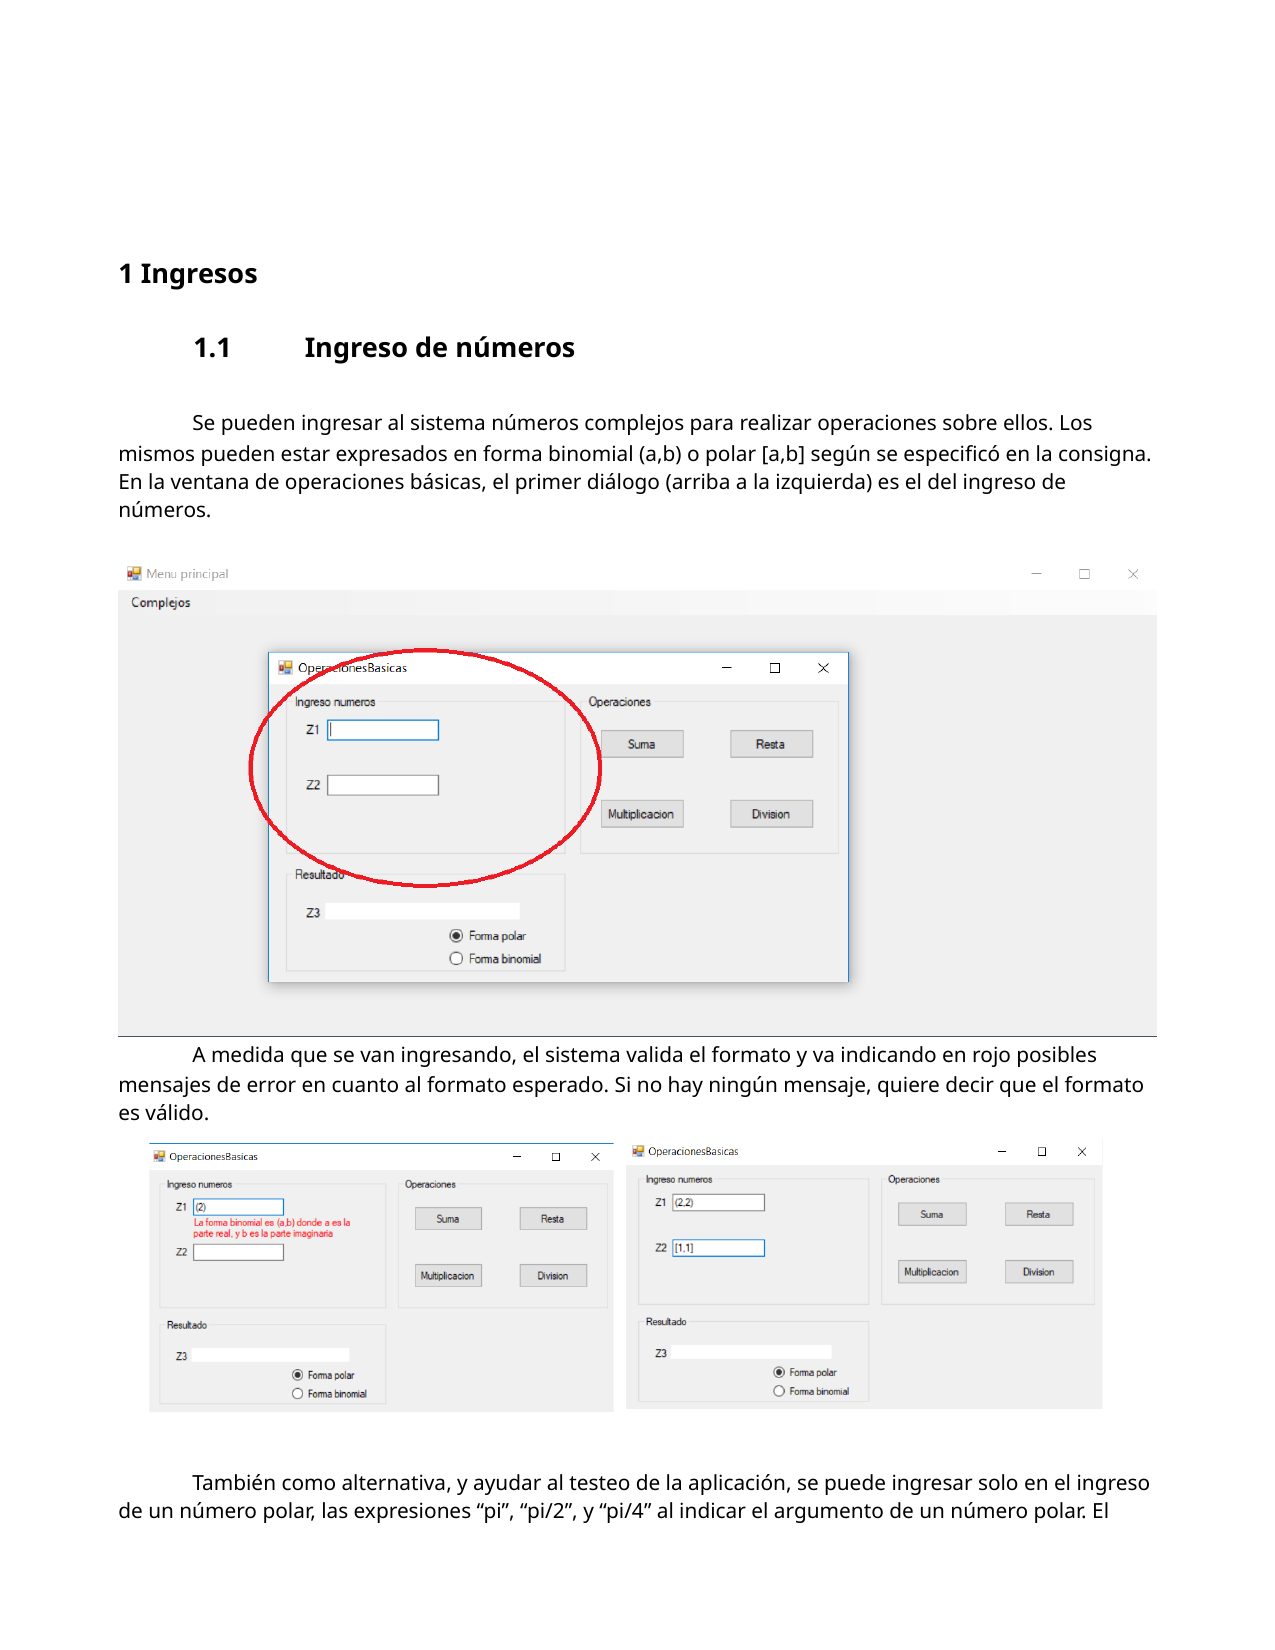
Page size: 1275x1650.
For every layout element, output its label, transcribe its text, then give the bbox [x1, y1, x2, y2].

text 1 Ingresos [118, 254, 1157, 291]
text Se pueden ingresar al sistema números complejos para realizar operaciones sobre ellos. Los mismos pueden estar expresados en forma binomial (a,b) o polar [a,b] según se especificó en la consigna. En la ventana de operaciones básicas, el primer diálogo (arriba a la izquierda) es el del ingreso de números. [118, 402, 1157, 524]
list Ingreso de números [193, 328, 1157, 365]
text A medida que se van ingresando, el sistema valida el formato y va indicando en rojo posibles mensajes de error en cuanto al formato esperado. Si no hay ningún mensaje, quiere decir que el formato es válido. [118, 1037, 1157, 1127]
text También como alternativa, y ayudar al testeo de la aplicación, se puede ingresar solo en el ingreso de un número polar, las expresiones “pi”, “pi/2”, y “pi/4” al indicar el argumento de un número polar. El [118, 1468, 1157, 1525]
